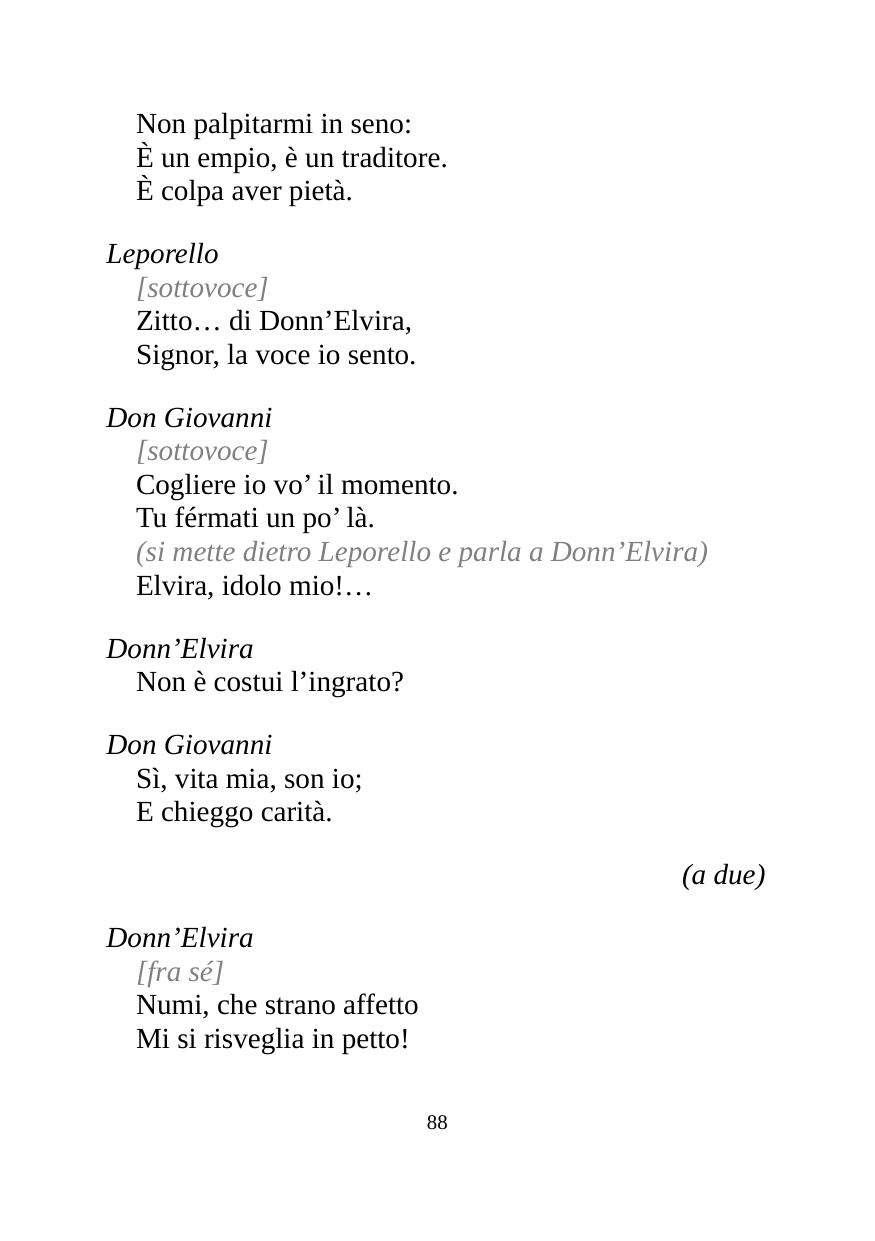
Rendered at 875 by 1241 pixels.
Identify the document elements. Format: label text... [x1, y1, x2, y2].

text Donn’Elvira [106, 920, 768, 954]
text E chieggo carità. [136, 794, 768, 828]
text [sottovoce] [136, 433, 768, 467]
text Tu férmati un po’ là. [136, 501, 768, 534]
text Cogliere io vo’ il momento. [136, 467, 768, 501]
text Zitto… di Donn’Elvira, [136, 303, 768, 337]
text [fra sé] [136, 954, 768, 987]
text Sì, vita mia, son io; [136, 761, 768, 794]
text (a due) [106, 857, 768, 891]
text Leporello [106, 236, 768, 270]
text Donn’Elvira [106, 631, 768, 664]
text (si mette dietro Leporello e parla a Donn’Elvira) [136, 534, 768, 568]
text Elvira, idolo mio!… [136, 568, 768, 601]
text È un empio, è un traditore. [136, 140, 768, 173]
text Signor, la voce io sento. [136, 337, 768, 371]
text Numi, che strano affetto [136, 987, 768, 1021]
text Don Giovanni [106, 727, 768, 761]
text Non palpitarmi in seno: [136, 106, 768, 140]
text Non è costui l’ingrato? [136, 664, 768, 698]
text Don Giovanni [106, 400, 768, 433]
text Mi si risveglia in petto! [136, 1021, 768, 1054]
text [sottovoce] [136, 270, 768, 303]
text È colpa aver pietà. [136, 173, 768, 207]
